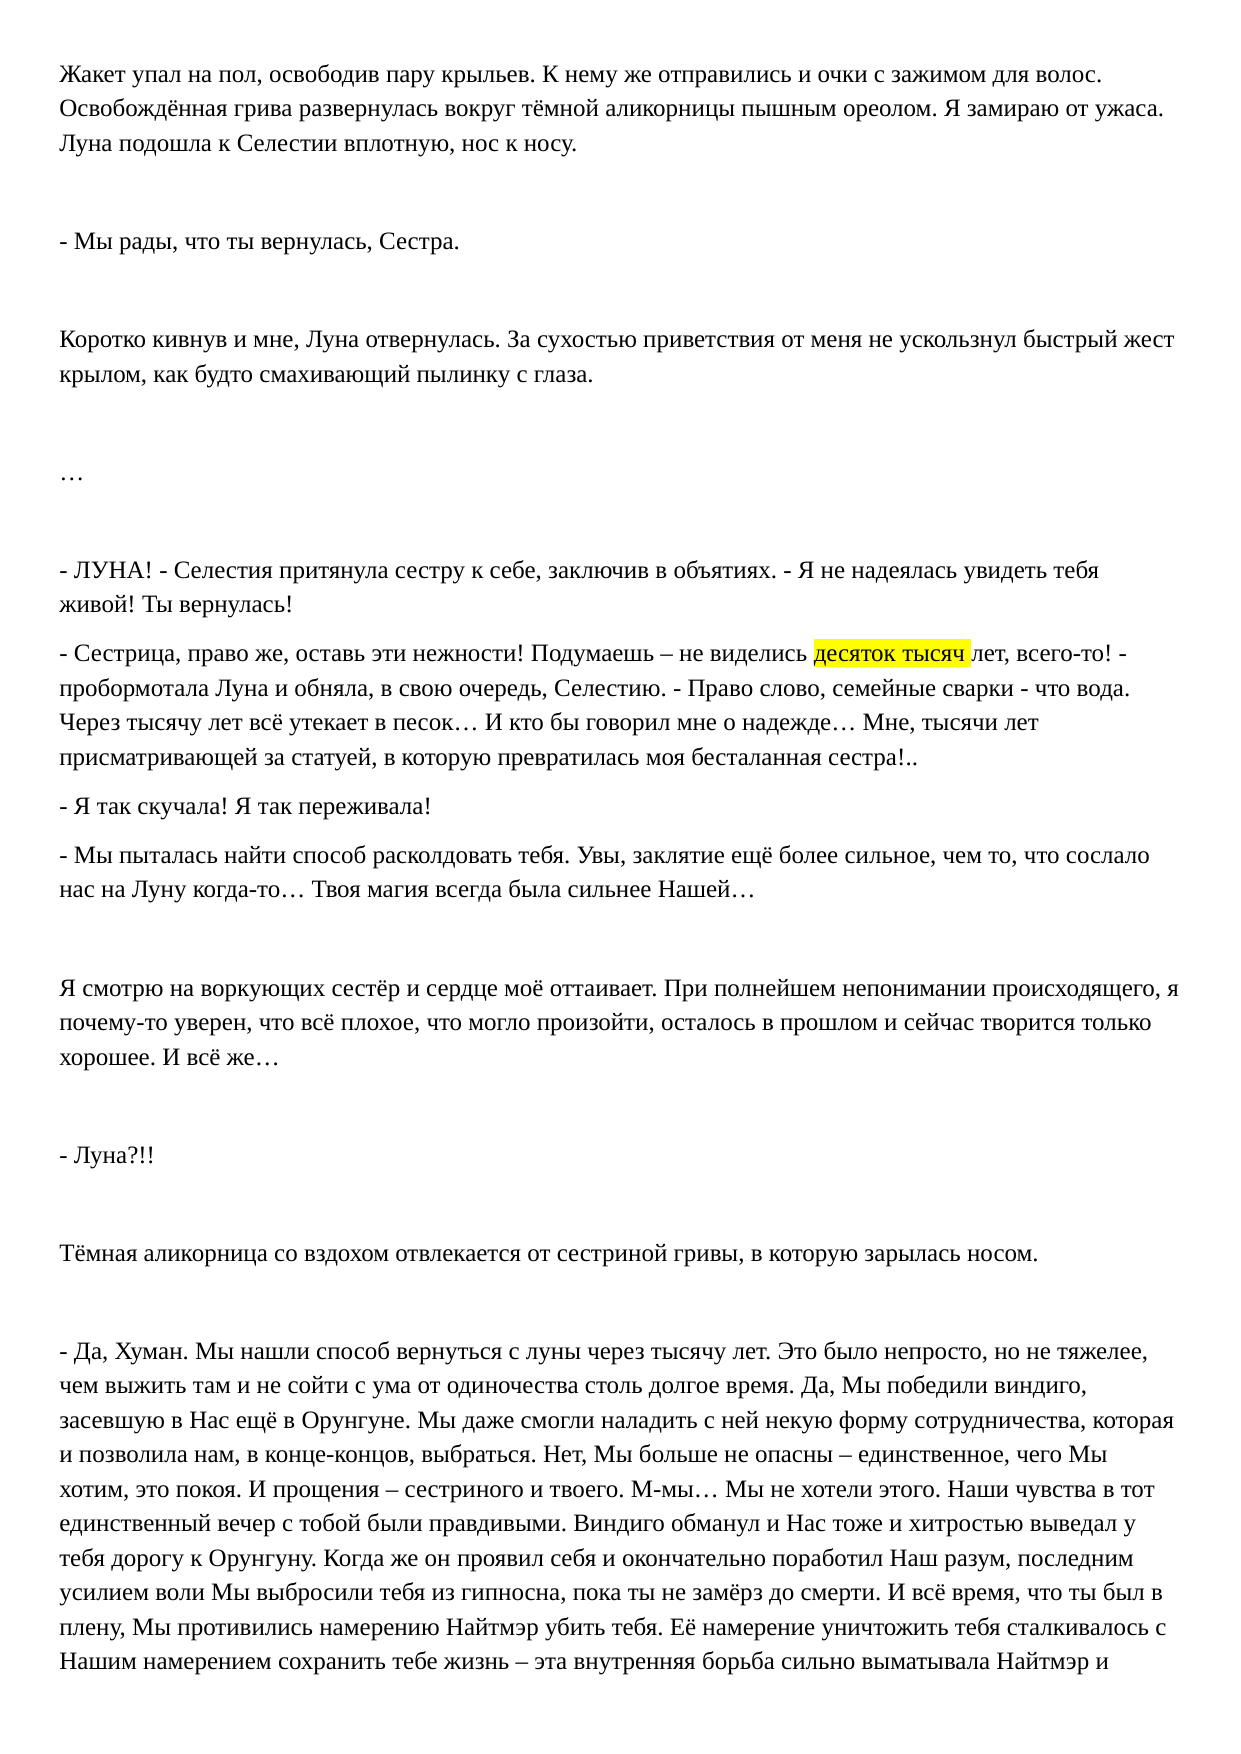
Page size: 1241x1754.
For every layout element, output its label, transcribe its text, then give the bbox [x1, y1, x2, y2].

text … [59, 457, 1181, 486]
text Жакет упал на пол, освободив пару крыльев. К нему же отправились и очки с зажимом для волос. Освобождённая грива развернулась вокруг тёмной аликорницы пышным ореолом. Я замираю от ужаса. Луна подошла к Селестии вплотную, нос к носу. [59, 59, 1181, 157]
text - Мы рады, что ты вернулась, Сестра. [59, 226, 1181, 255]
text Я смотрю на воркующих сестёр и сердце моё оттаивает. При полнейшем непонимании происходящего, я почему-то уверен, что всё плохое, что могло произойти, осталось в прошлом и сейчас творится только хорошее. И всё же… [59, 973, 1181, 1070]
text - Я так скучала! Я так переживала! [59, 791, 1181, 820]
text Тёмная аликорница со вздохом отвлекается от сестриной гривы, в которую зарылась носом. [59, 1238, 1181, 1267]
text Коротко кивнув и мне, Луна отвернулась. За сухостью приветствия от меня не ускользнул быстрый жест крылом, как будто смахивающий пылинку с глаза. [59, 324, 1181, 387]
text - ЛУНА! - Селестия притянула сестру к себе, заключив в объятиях. - Я не надеялась увидеть тебя живой! Ты вернулась! [59, 555, 1181, 618]
text - Луна?!! [59, 1140, 1181, 1168]
text - Да, Хуман. Мы нашли способ вернуться с луны через тысячу лет. Это было непросто, но не тяжелее, чем выжить там и не сойти с ума от одиночества столь долгое время. Да, Мы победили виндиго, засевшую в Нас ещё в Орунгуне. Мы даже смогли наладить с ней некую форму сотрудничества, которая и позволила нам, в конце-концов, выбраться. Нет, Мы больше не опасны – единственное, чего Мы хотим, это покоя. И прощения – сестриного и твоего. М-мы… Мы не хотели этого. Наши чувства в тот единственный вечер с тобой были правдивыми. Виндиго обманул и Нас тоже и хитростью выведал у тебя дорогу к Орунгуну. Когда же он проявил себя и окончательно поработил Наш разум, последним усилием воли Мы выбросили тебя из гипносна, пока ты не замёрз до смерти. И всё время, что ты был в плену, Мы противились намерению Найтмэр убить тебя. Её намерение уничтожить тебя сталкивалось с Нашим намерением сохранить тебе жизнь – эта внутренняя борьба сильно выматывала Найтмэр и [59, 1336, 1181, 1675]
text - Сестрица, право же, оставь эти нежности! Подумаешь – не виделись десяток тысяч лет, всего-то! - пробормотала Луна и обняла, в свою очередь, Селестию. - Право слово, семейные сварки - что вода. Через тысячу лет всё утекает в песок… И кто бы говорил мне о надежде… Мне, тысячи лет присматривающей за статуей, в которую превратилась моя бесталанная сестра!.. [59, 638, 1181, 771]
text - Мы пыталась найти способ расколдовать тебя. Увы, заклятие ещё более сильное, чем то, что сослало нас на Луну когда-то… Твоя магия всегда была сильнее Нашей… [59, 840, 1181, 903]
